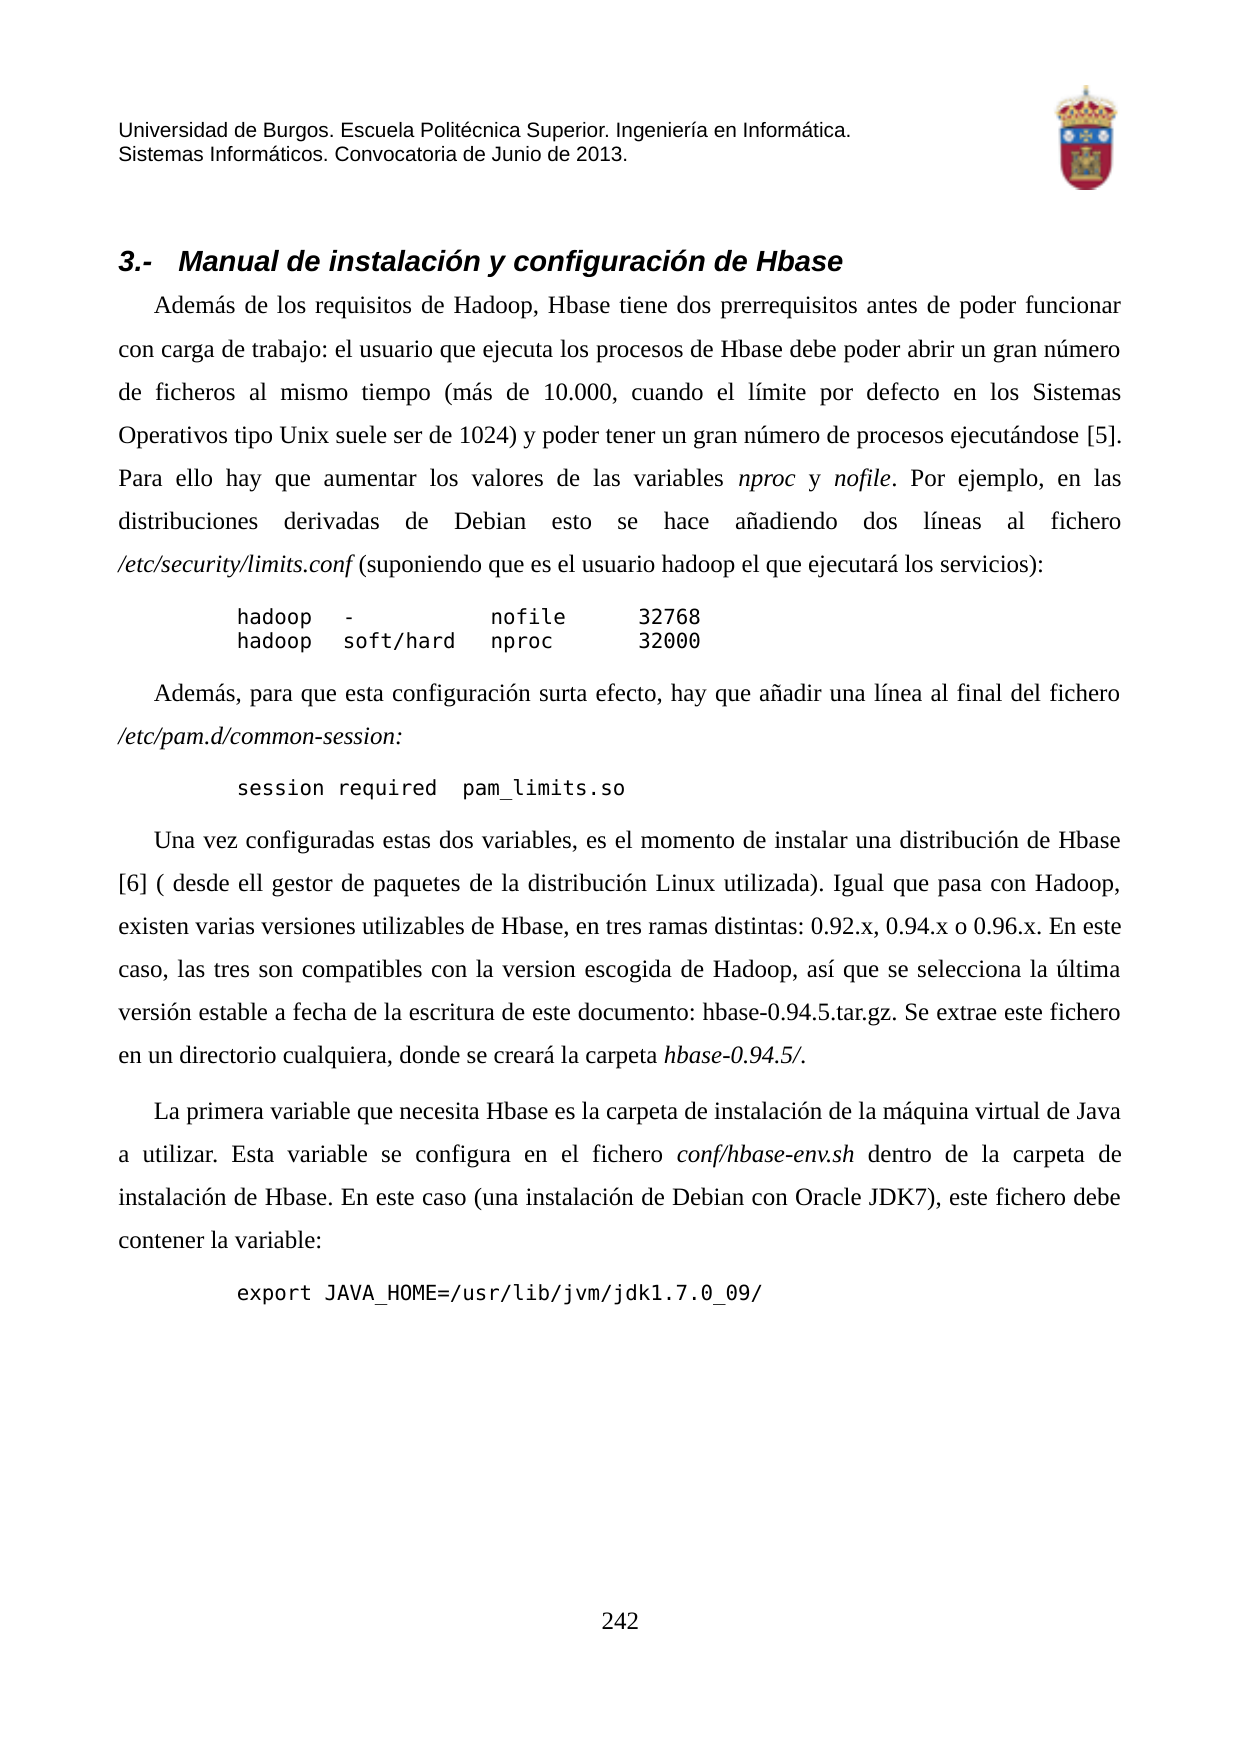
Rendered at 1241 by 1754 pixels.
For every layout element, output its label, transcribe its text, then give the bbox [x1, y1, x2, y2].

subtitle Manual de instalación y configuración de Hbase [118, 244, 1122, 278]
text export JAVA_HOME=/usr/lib/jvm/jdk1.7.0_09/ [195, 1281, 1045, 1306]
text Una vez configuradas estas dos variables, es el momento de instalar una distribución de Hbase [6] ( desde ell gestor de paquetes de la distribución Linux utilizada). Igual que pasa con Hadoop, existen varias versiones utilizables de Hbase, en tres ramas distintas: 0.92.x, 0.94.x o 0.96.x. En este caso, las tres son compatibles con la version escogida de Hadoop, así que se selecciona la última versión estable a fecha de la escritura de este documento: hbase-0.94.5.tar.gz. Se extrae este fichero en un directorio cualquiera, donde se creará la carpeta hbase-0.94.5/. [118, 825, 1122, 1069]
picture [1053, 85, 1120, 190]
text La primera variable que necesita Hbase es la carpeta de instalación de la máquina virtual de Java a utilizar. Esta variable se configura en el fichero conf/hbase-env.sh dentro de la carpeta de instalación de Hbase. En este caso (una instalación de Debian con Oracle JDK7), este fichero debe contener la variable: [118, 1096, 1122, 1254]
text hadoop - nofile 32768 [195, 605, 1045, 629]
text hadoop soft/hard nproc 32000 [195, 629, 1045, 653]
text session required pam_limits.so [195, 776, 1045, 801]
text Además de los requisitos de Hadoop, Hbase tiene dos prerrequisitos antes de poder funcionar con carga de trabajo: el usuario que ejecuta los procesos de Hbase debe poder abrir un gran número de ficheros al mismo tiempo (más de 10.000, cuando el límite por defecto en los Sistemas Operativos tipo Unix suele ser de 1024) y poder tener un gran número de procesos ejecutándose [5]. Para ello hay que aumentar los valores de las variables nproc y nofile. Por ejemplo, en las distribuciones derivadas de Debian esto se hace añadiendo dos líneas al fichero /etc/security/limits.conf (suponiendo que es el usuario hadoop el que ejecutará los servicios): [118, 291, 1122, 578]
text Además, para que esta configuración surta efecto, hay que añadir una línea al final del fichero /etc/pam.d/common-session: [118, 678, 1122, 749]
